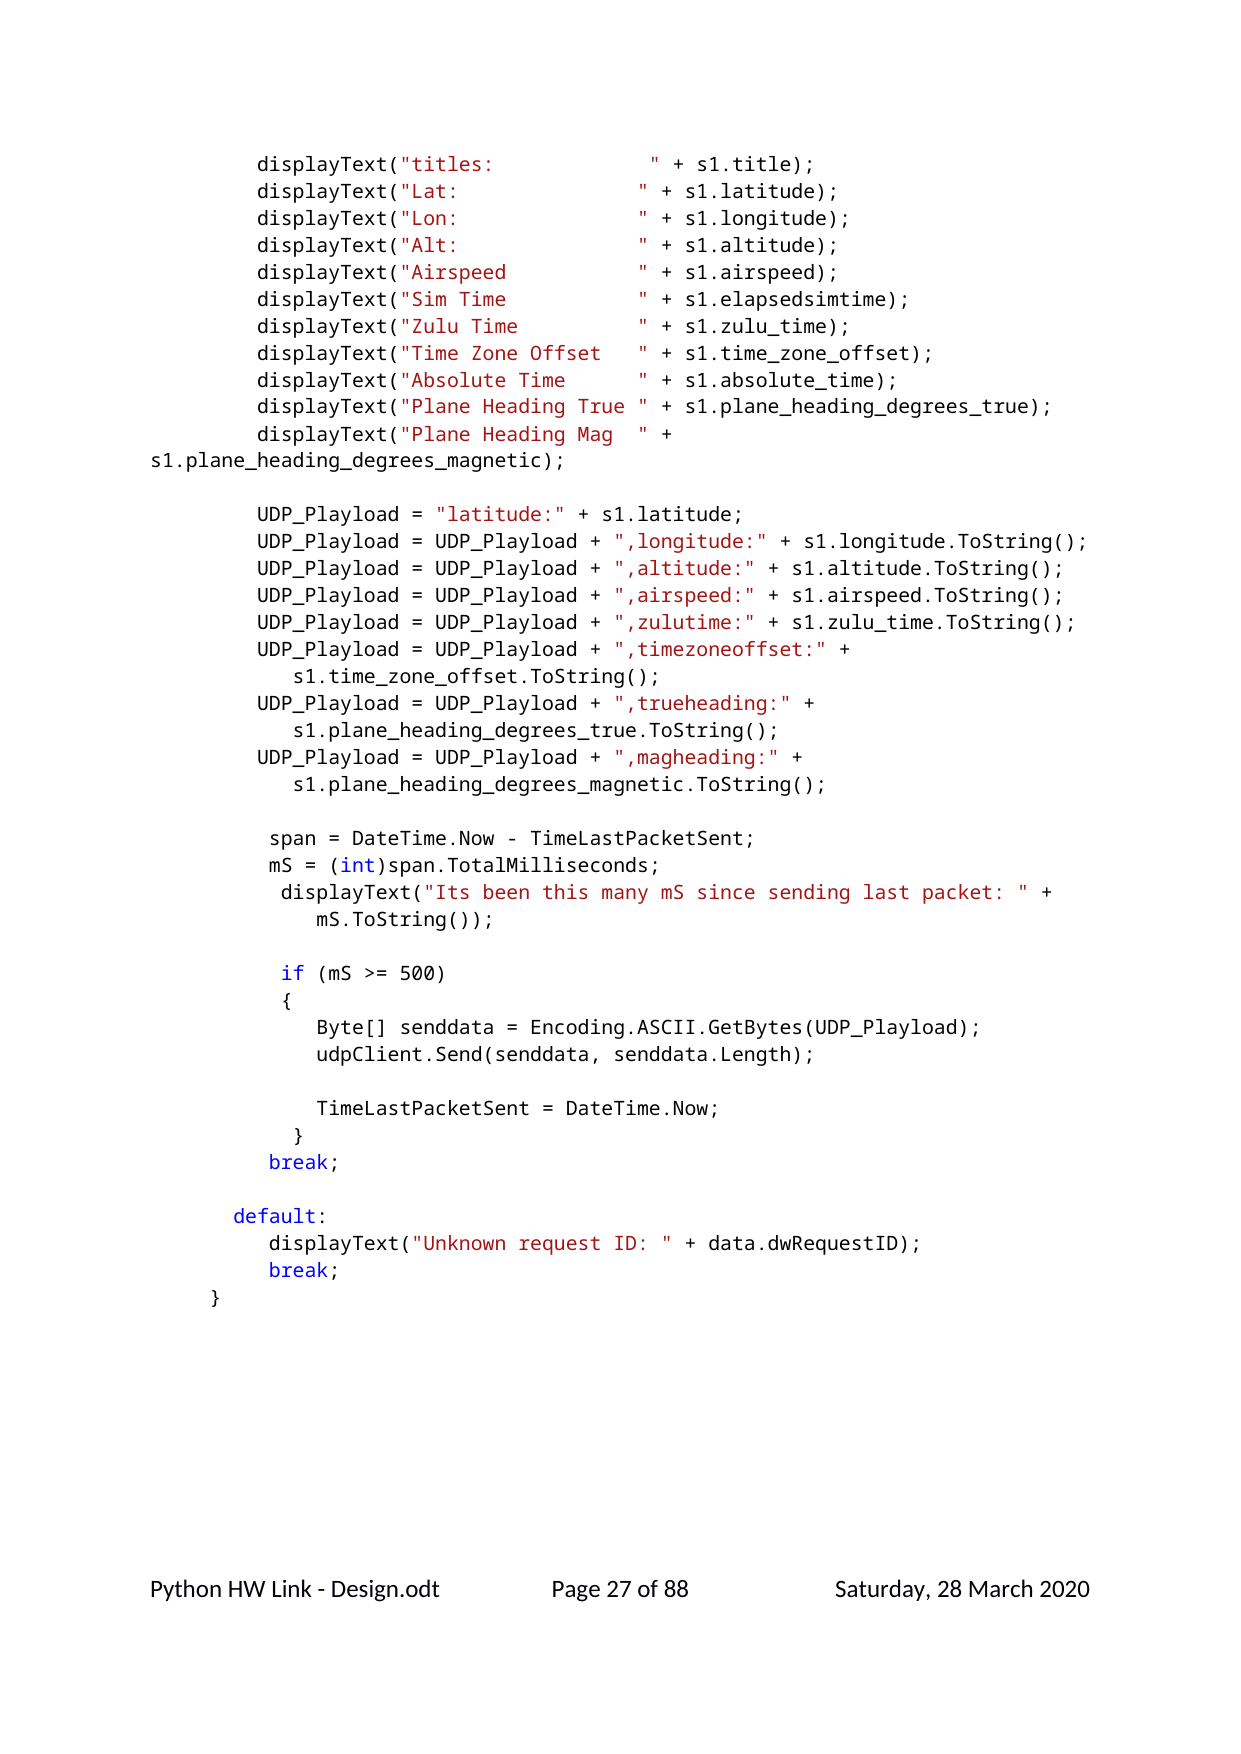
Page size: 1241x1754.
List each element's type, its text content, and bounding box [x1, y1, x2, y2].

text UDP_Playload = UDP_Playload + ",magheading:" + [150, 743, 1090, 771]
text Byte[] senddata = Encoding.ASCII.GetBytes(UDP_Playload); [150, 1013, 1090, 1040]
text TimeLastPacketSent = DateTime.Now; [150, 1094, 1090, 1121]
text displayText("Its been this many mS since sending last packet: " + [150, 878, 1090, 905]
text displayText("Plane Heading Mag " + s1.plane_heading_degrees_magnetic); [150, 420, 1090, 474]
text displayText("Lon: " + s1.longitude); [150, 204, 1090, 231]
text displayText("Airspeed " + s1.airspeed); [150, 258, 1090, 285]
text displayText("titles: " + s1.title); [150, 150, 1090, 177]
text break; [150, 1148, 1090, 1175]
text s1.plane_heading_degrees_true.ToString(); [150, 717, 1090, 743]
text UDP_Playload = UDP_Playload + ",longitude:" + s1.longitude.ToString(); [150, 528, 1090, 555]
text break; [150, 1256, 1090, 1283]
text UDP_Playload = "latitude:" + s1.latitude; [150, 501, 1090, 528]
text udpClient.Send(senddata, senddata.Length); [150, 1040, 1090, 1067]
text mS.ToString()); [150, 905, 1090, 932]
text displayText("Lat: " + s1.latitude); [150, 177, 1090, 204]
text displayText("Plane Heading True " + s1.plane_heading_degrees_true); [150, 393, 1090, 420]
text UDP_Playload = UDP_Playload + ",altitude:" + s1.altitude.ToString(); [150, 555, 1090, 582]
text s1.time_zone_offset.ToString(); [150, 663, 1090, 689]
text displayText("Time Zone Offset " + s1.time_zone_offset); [150, 339, 1090, 366]
text default: [150, 1202, 1090, 1229]
text displayText("Zulu Time " + s1.zulu_time); [150, 312, 1090, 339]
text displayText("Unknown request ID: " + data.dwRequestID); [150, 1229, 1090, 1256]
text } [150, 1283, 1090, 1310]
text { [150, 986, 1090, 1013]
text mS = (int)span.TotalMilliseconds; [150, 851, 1090, 878]
text if (mS >= 500) [150, 959, 1090, 986]
text UDP_Playload = UDP_Playload + ",timezoneoffset:" + [150, 636, 1090, 663]
text } [150, 1121, 1090, 1148]
text UDP_Playload = UDP_Playload + ",zulutime:" + s1.zulu_time.ToString(); [150, 609, 1090, 636]
text displayText("Sim Time " + s1.elapsedsimtime); [150, 285, 1090, 312]
text s1.plane_heading_degrees_magnetic.ToString(); [150, 771, 1090, 797]
text span = DateTime.Now - TimeLastPacketSent; [150, 824, 1090, 851]
text displayText("Alt: " + s1.altitude); [150, 231, 1090, 258]
text UDP_Playload = UDP_Playload + ",trueheading:" + [150, 689, 1090, 717]
text UDP_Playload = UDP_Playload + ",airspeed:" + s1.airspeed.ToString(); [150, 582, 1090, 609]
text displayText("Absolute Time " + s1.absolute_time); [150, 366, 1090, 393]
